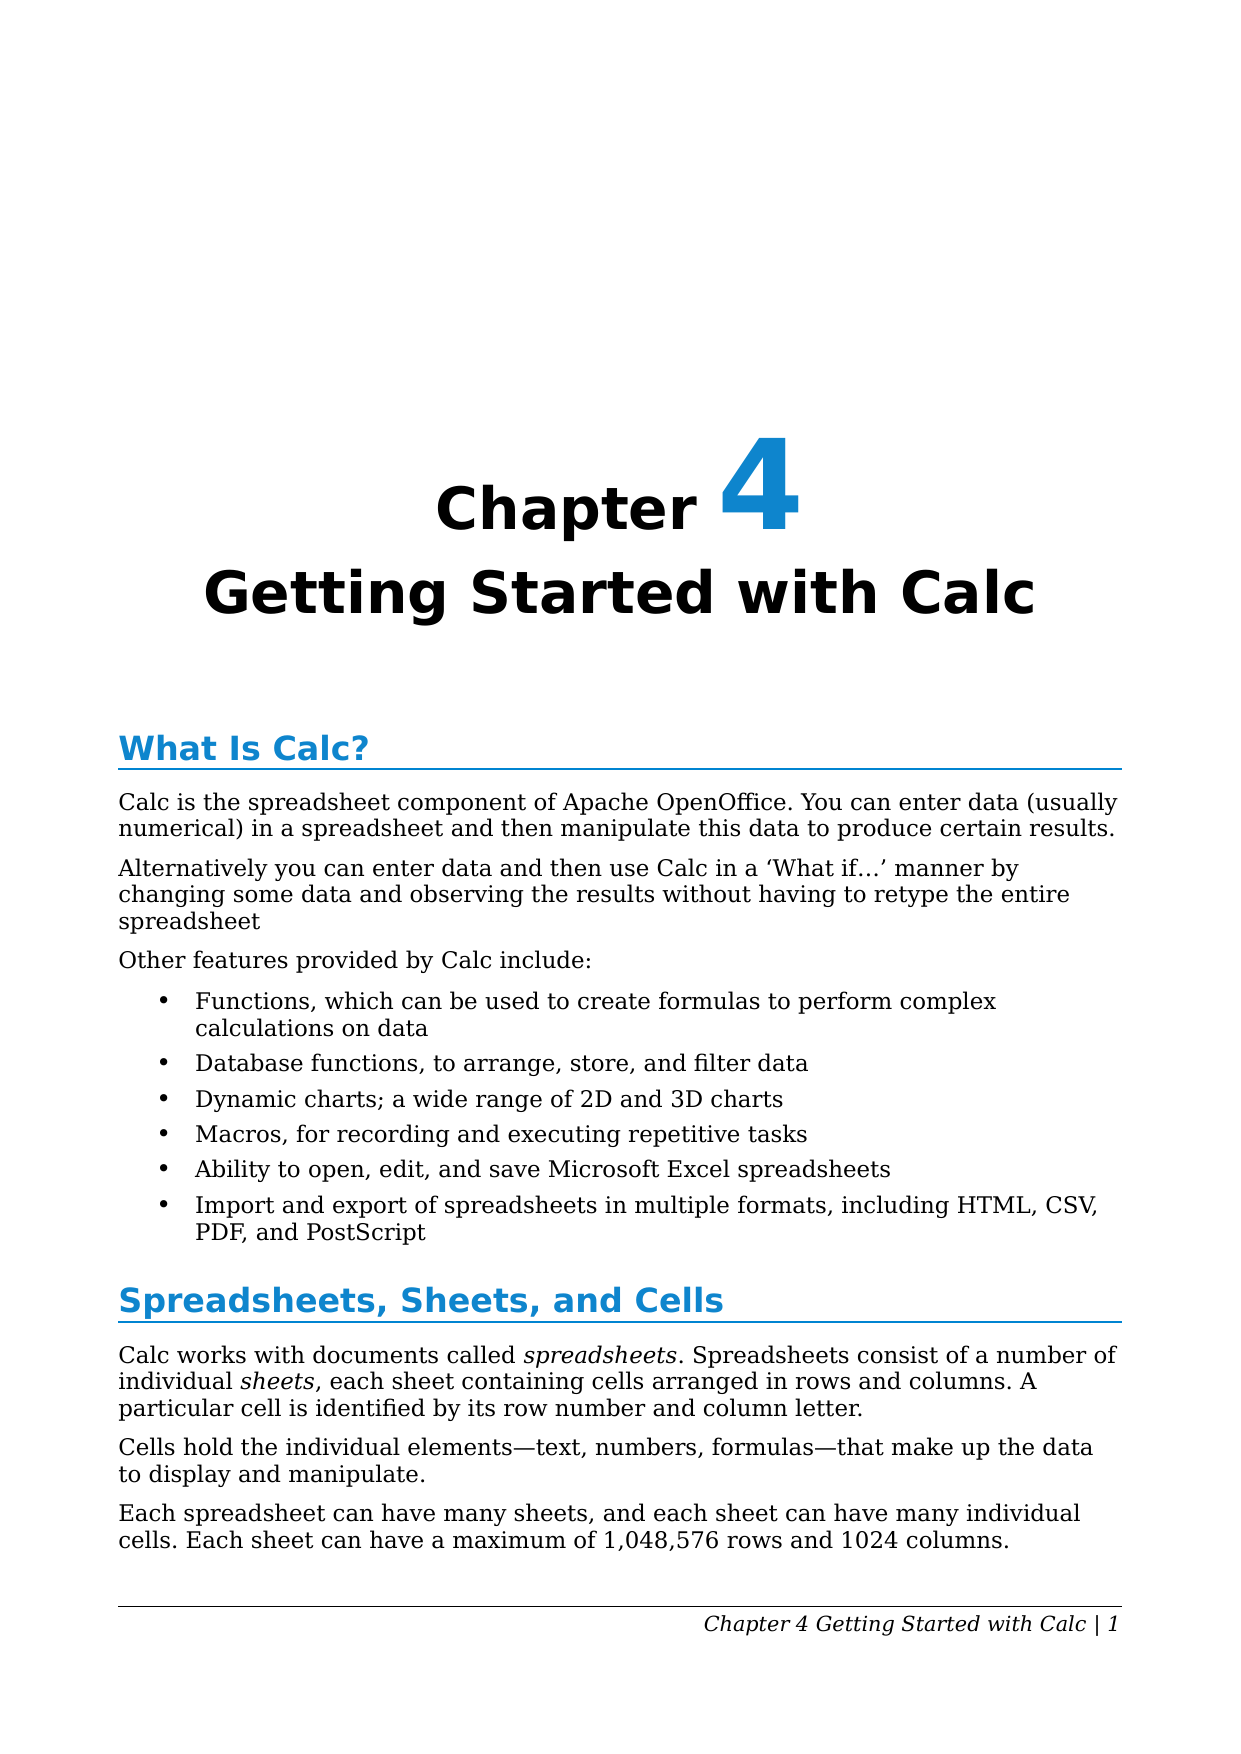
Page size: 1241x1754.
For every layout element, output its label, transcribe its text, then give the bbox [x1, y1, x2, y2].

text Calc is the spreadsheet component of Apache OpenOffice. You can enter data (usually numerical) in a spreadsheet and then manipulate this data to produce certain results. [118, 789, 1122, 842]
list Functions, which can be used to create formulas to perform complex calculations on data [156, 986, 1122, 1042]
subtitle Chapter 4 Getting Started with Calc [118, 413, 1122, 627]
list Macros, for recording and executing repetitive tasks [156, 1119, 1122, 1148]
list Import and export of spreadsheets in multiple formats, including HTML, CSV, PDF, and PostScript [156, 1190, 1122, 1246]
subtitle Spreadsheets, Sheets, and Cells [118, 1282, 1122, 1321]
list Dynamic charts; a wide range of 2D and 3D charts [156, 1084, 1122, 1113]
text Alternatively you can enter data and then use Calc in a ‘What if…’ manner by changing some data and observing the results without having to retype the entire spreadsheet [118, 855, 1122, 935]
text Calc works with documents called spreadsheets. Spreadsheets consist of a number of individual sheets, each sheet containing cells arranged in rows and columns. A particular cell is identified by its row number and column letter. [118, 1342, 1122, 1422]
text Other features provided by Calc include: [118, 947, 1122, 974]
text Cells hold the individual elements—text, numbers, formulas—that make up the data to display and manipulate. [118, 1434, 1122, 1488]
list Database functions, to arrange, store, and filter data [156, 1048, 1122, 1078]
text Each spreadsheet can have many sheets, and each sheet can have many individual cells. Each sheet can have a maximum of 1,048,576 rows and 1024 columns. [118, 1500, 1122, 1553]
list Ability to open, edit, and save Microsoft Excel spreadsheets [156, 1155, 1122, 1184]
subtitle What Is Calc? [118, 729, 1122, 768]
